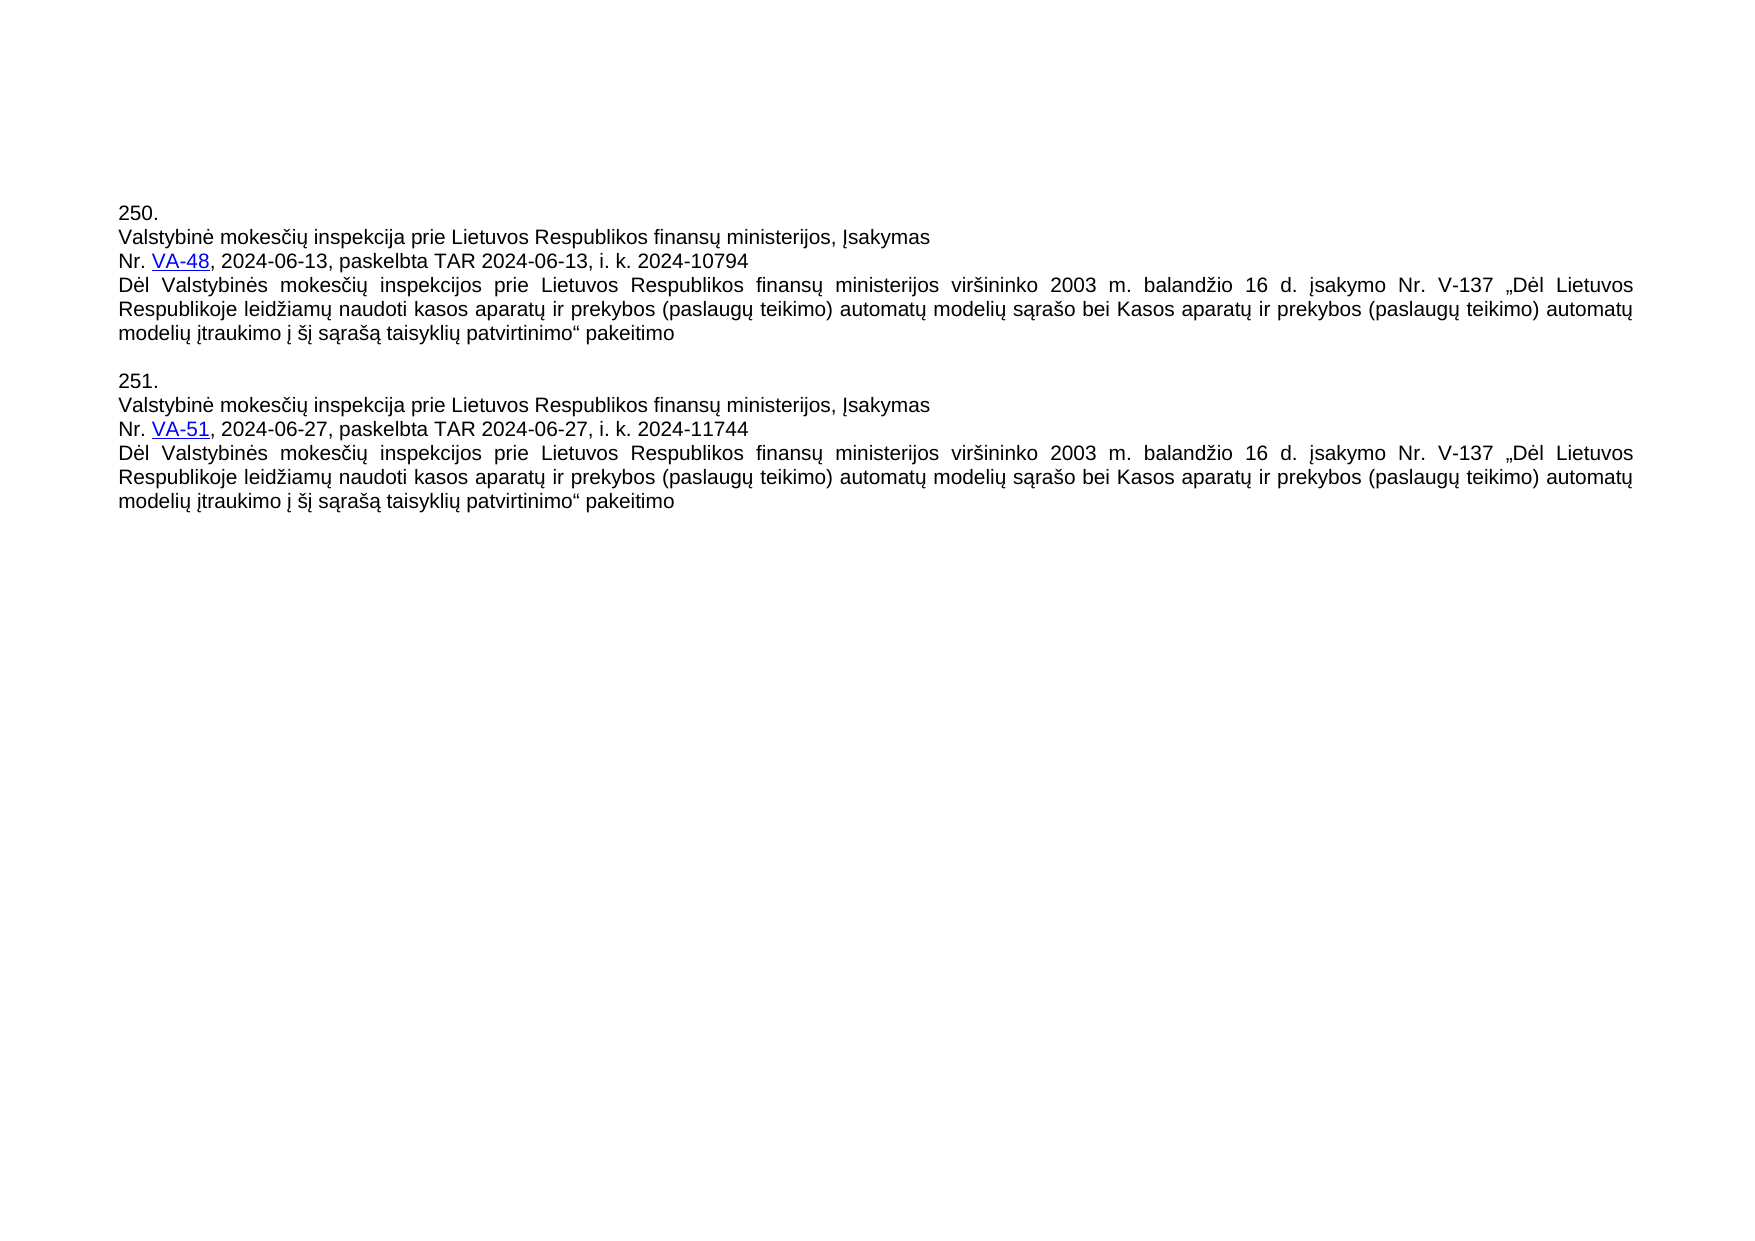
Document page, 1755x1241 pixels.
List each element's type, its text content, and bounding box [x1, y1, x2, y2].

text Nr. VA-48, 2024-06-13, paskelbta TAR 2024-06-13, i. k. 2024-10794 [118, 249, 1636, 273]
text Valstybinė mokesčių inspekcija prie Lietuvos Respublikos finansų ministerijos, Įsakymas [118, 393, 1636, 417]
text Nr. VA-51, 2024-06-27, paskelbta TAR 2024-06-27, i. k. 2024-11744 [118, 417, 1636, 441]
text 251. [118, 369, 1636, 393]
text Valstybinė mokesčių inspekcija prie Lietuvos Respublikos finansų ministerijos, Įsakymas [118, 225, 1636, 249]
text Dėl Valstybinės mokesčių inspekcijos prie Lietuvos Respublikos finansų ministerijos viršininko 2003 m. balandžio 16 d. įsakymo Nr. V-137 „Dėl Lietuvos Respublikoje leidžiamų naudoti kasos aparatų ir prekybos (paslaugų teikimo) automatų modelių sąrašo bei Kasos aparatų ir prekybos (paslaugų teikimo) automatų modelių įtraukimo į šį sąrašą taisyklių patvirtinimo“ pakeitimo [118, 441, 1636, 513]
text 250. [118, 201, 1636, 225]
text Dėl Valstybinės mokesčių inspekcijos prie Lietuvos Respublikos finansų ministerijos viršininko 2003 m. balandžio 16 d. įsakymo Nr. V-137 „Dėl Lietuvos Respublikoje leidžiamų naudoti kasos aparatų ir prekybos (paslaugų teikimo) automatų modelių sąrašo bei Kasos aparatų ir prekybos (paslaugų teikimo) automatų modelių įtraukimo į šį sąrašą taisyklių patvirtinimo“ pakeitimo [118, 273, 1636, 345]
